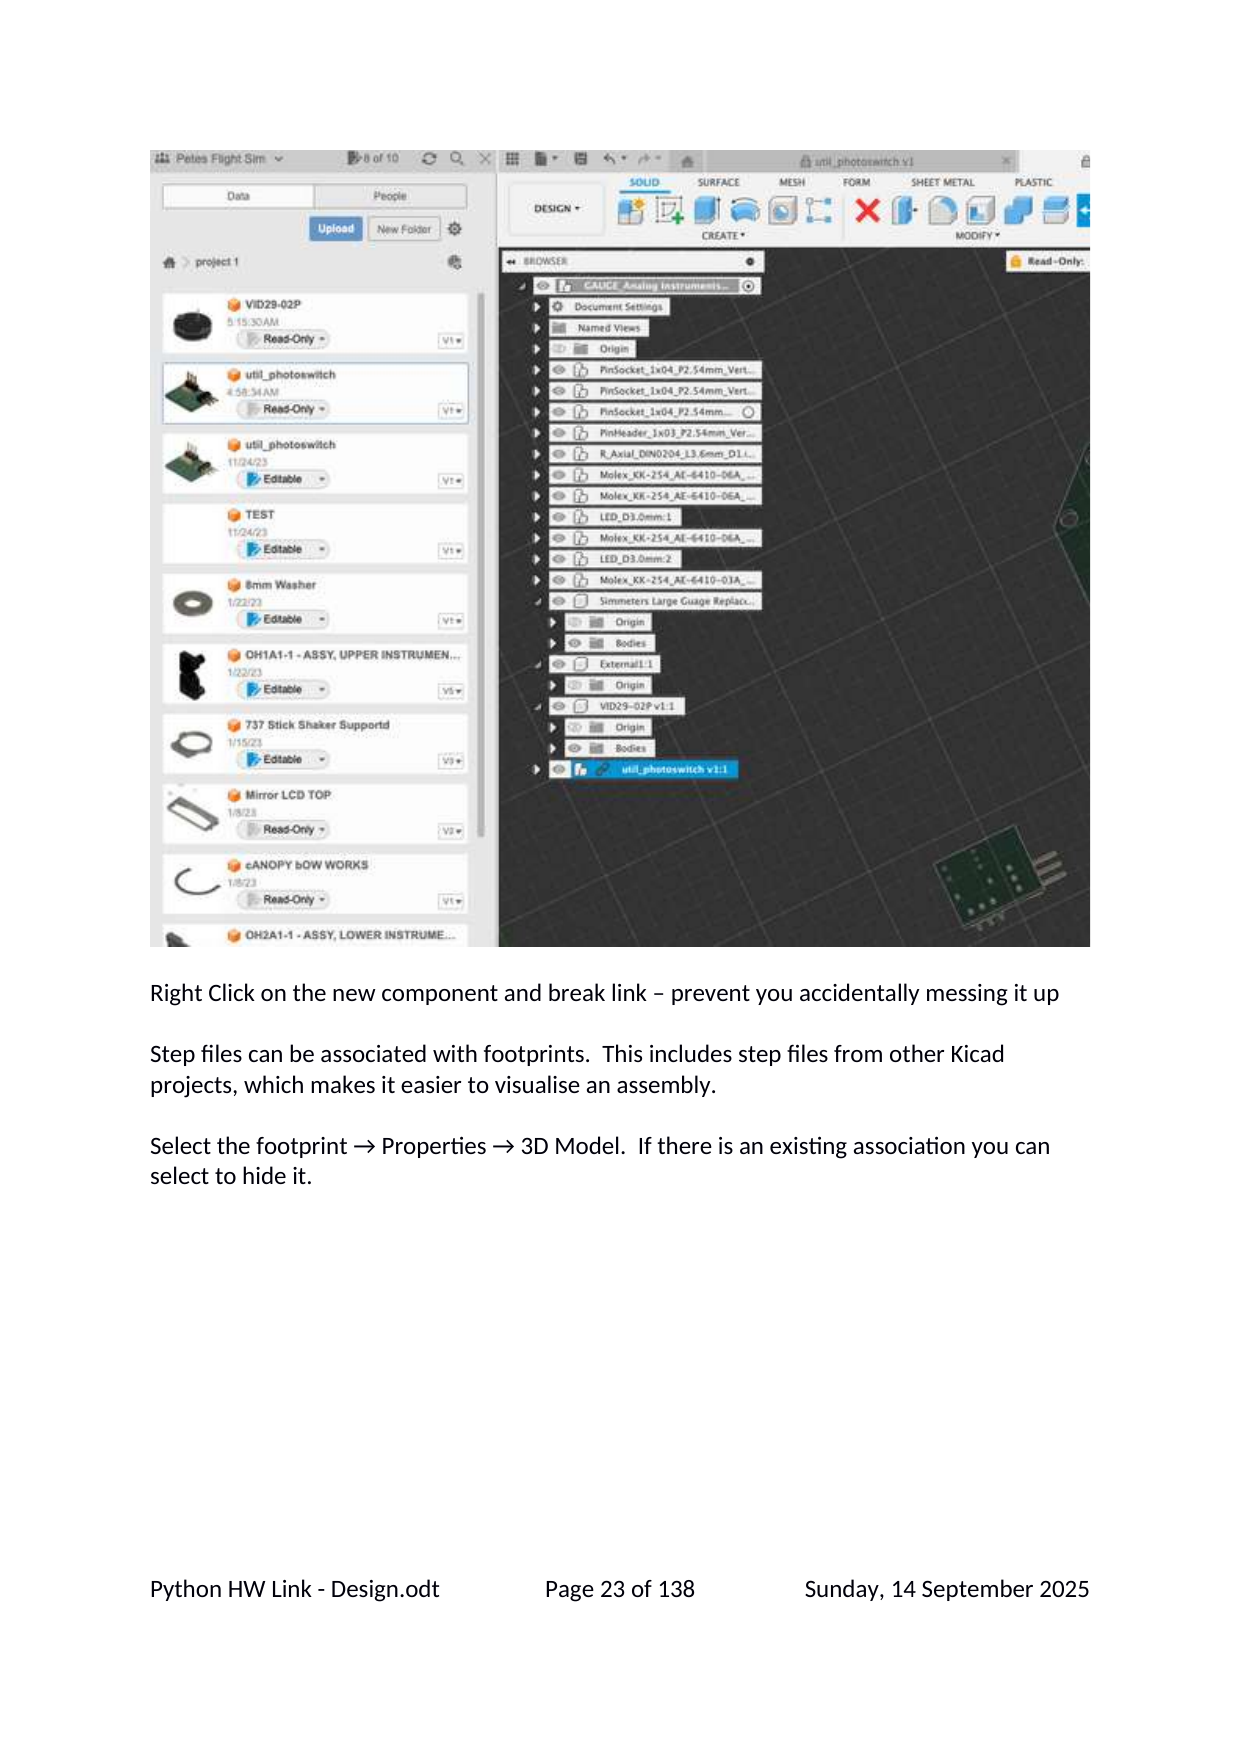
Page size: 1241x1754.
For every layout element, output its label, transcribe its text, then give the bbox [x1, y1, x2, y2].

text Right Click on the new component and break link – prevent you accidentally messing it up [150, 977, 1090, 1008]
text Step files can be associated with footprints. This includes step files from other Kicad projects, which makes it easier to visualise an assembly. [150, 1038, 1090, 1099]
text Select the footprint → Properties → 3D Model. If there is an existing association you can select to hide it. [150, 1130, 1090, 1191]
picture [150, 150, 1091, 947]
